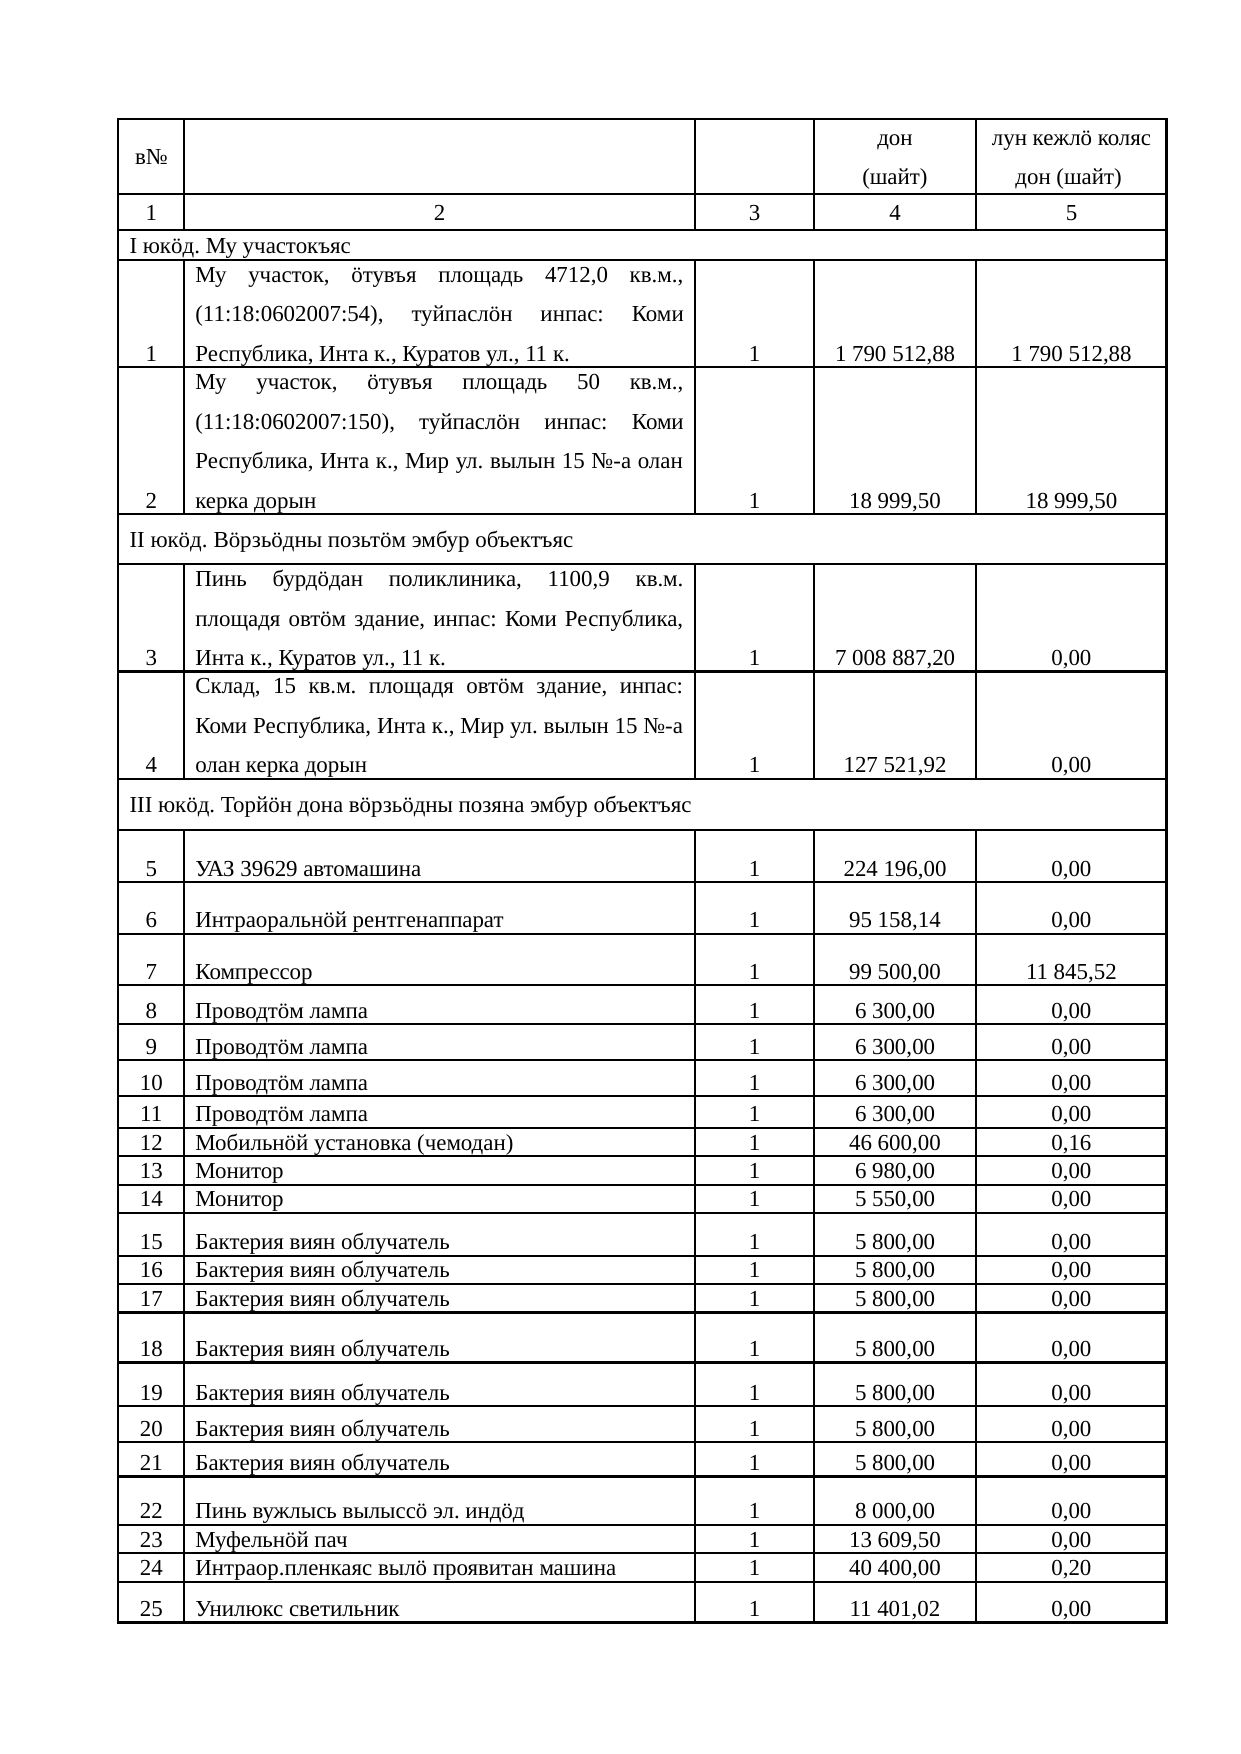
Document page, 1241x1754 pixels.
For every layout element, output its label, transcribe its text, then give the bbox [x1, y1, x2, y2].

table_cell [696, 120, 813, 193]
table_cell 1 790 512,88 [977, 261, 1165, 366]
table_cell 16 [119, 1257, 183, 1283]
table_cell Пинь вужлысь вылыссӧ эл. индӧд [185, 1478, 694, 1524]
table_cell 0,00 [977, 1285, 1165, 1311]
table_cell Бактерия виян облучатель [185, 1364, 694, 1405]
table_cell 1 [696, 1097, 813, 1127]
table_cell 8 [119, 986, 183, 1023]
table_cell 0,20 [977, 1554, 1165, 1581]
table_cell [185, 120, 694, 193]
table_cell Проводтӧм лампа [185, 1061, 694, 1095]
table_cell 4 [119, 673, 183, 778]
table_cell 99 500,00 [815, 935, 975, 984]
table_cell Му участок, ӧтувъя площадь 50 кв.м., (11:18:0602007:150), туйпаслӧн инпас: Коми Республика, Инта к., Мир ул. вылын 15 №-а олан керка дорын [185, 368, 694, 513]
table_cell 0,00 [977, 1478, 1165, 1524]
table_cell Интраор.пленкаяс вылӧ проявитан машина [185, 1554, 694, 1581]
table_cell 11 [119, 1097, 183, 1127]
table_cell 1 [696, 565, 813, 670]
table_cell 0,00 [977, 1364, 1165, 1405]
table_cell Муфельнӧй пач [185, 1526, 694, 1552]
table_cell дон (шайт) [815, 120, 975, 193]
table_cell II юкӧд. Вӧрзьӧдны позьтӧм эмбур объектъяс [119, 515, 1165, 563]
table_cell Проводтӧм лампа [185, 986, 694, 1023]
table_cell 1 [696, 1526, 813, 1552]
table_cell 1 [696, 1364, 813, 1405]
table_cell 1 [696, 883, 813, 932]
table_cell 127 521,92 [815, 673, 975, 778]
table_cell 1 [696, 1478, 813, 1524]
table_cell 7 [119, 935, 183, 984]
table_cell 9 [119, 1025, 183, 1059]
table_cell 21 [119, 1443, 183, 1475]
table_cell 1 [696, 1443, 813, 1475]
table_cell Интраоральнӧй рентгенаппарат [185, 883, 694, 932]
table_cell 5 800,00 [815, 1314, 975, 1361]
table_cell 0,00 [977, 1443, 1165, 1475]
table_cell 1 [696, 986, 813, 1023]
table_cell 5 800,00 [815, 1257, 975, 1283]
table_cell 13 609,50 [815, 1526, 975, 1552]
table_cell Бактерия виян облучатель [185, 1257, 694, 1283]
table_cell 0,16 [977, 1129, 1165, 1155]
table_cell Монитор [185, 1157, 694, 1183]
table_cell 95 158,14 [815, 883, 975, 932]
table_cell 25 [119, 1583, 183, 1621]
table_cell 11 845,52 [977, 935, 1165, 984]
table_cell 1 [696, 1214, 813, 1254]
table_cell 46 600,00 [815, 1129, 975, 1155]
table_cell 1 790 512,88 [815, 261, 975, 366]
table_cell 24 [119, 1554, 183, 1581]
table_cell Мобильнӧй установка (чемодан) [185, 1129, 694, 1155]
table_cell Проводтӧм лампа [185, 1025, 694, 1059]
table_cell 224 196,00 [815, 831, 975, 881]
table_cell 0,00 [977, 1314, 1165, 1361]
table_cell Пинь бурдӧдан поликлиника, 1100,9 кв.м. площадя овтӧм здание, инпас: Коми Республика, Инта к., Куратов ул., 11 к. [185, 565, 694, 670]
table_cell 1 [696, 673, 813, 778]
table_cell 1 [119, 261, 183, 366]
table_cell 0,00 [977, 1214, 1165, 1254]
table_cell 3 [119, 565, 183, 670]
table_cell Бактерия виян облучатель [185, 1214, 694, 1254]
table_cell Склад, 15 кв.м. площадя овтӧм здание, инпас: Коми Республика, Инта к., Мир ул. вылын 15 №-а олан керка дорын [185, 673, 694, 778]
table_cell 0,00 [977, 883, 1165, 932]
table_cell 8 000,00 [815, 1478, 975, 1524]
table_cell 5 [977, 195, 1165, 229]
table_cell 0,00 [977, 1407, 1165, 1441]
table_cell 6 300,00 [815, 1061, 975, 1095]
table_cell 11 401,02 [815, 1583, 975, 1621]
table_cell 1 [696, 1314, 813, 1361]
table_cell 1 [696, 1554, 813, 1581]
table_cell 19 [119, 1364, 183, 1405]
table_cell 1 [696, 1257, 813, 1283]
table_cell 2 [185, 195, 694, 229]
table_cell 1 [696, 1407, 813, 1441]
table_cell Бактерия виян облучатель [185, 1285, 694, 1311]
table_cell 0,00 [977, 1583, 1165, 1621]
table_cell 0,00 [977, 1061, 1165, 1095]
table_cell 5 800,00 [815, 1285, 975, 1311]
table_cell 14 [119, 1186, 183, 1212]
table_cell 18 999,50 [977, 368, 1165, 513]
table_cell 7 008 887,20 [815, 565, 975, 670]
table_cell 15 [119, 1214, 183, 1254]
table_cell Проводтӧм лампа [185, 1097, 694, 1127]
table_cell 1 [119, 195, 183, 229]
table_cell 2 [119, 368, 183, 513]
table_cell Му участок, ӧтувъя площадь 4712,0 кв.м., (11:18:0602007:54), туйпаслӧн инпас: Коми Республика, Инта к., Куратов ул., 11 к. [185, 261, 694, 366]
table_cell 1 [696, 1186, 813, 1212]
table_cell 4 [815, 195, 975, 229]
table_cell УАЗ 39629 автомашина [185, 831, 694, 881]
table_cell 1 [696, 1025, 813, 1059]
table_cell 1 [696, 1583, 813, 1621]
table_cell I юкӧд. Му участокъяс [119, 231, 1165, 259]
table_cell 0,00 [977, 831, 1165, 881]
table_cell 5 800,00 [815, 1443, 975, 1475]
table_cell 0,00 [977, 1097, 1165, 1127]
table_cell 40 400,00 [815, 1554, 975, 1581]
table_cell 0,00 [977, 565, 1165, 670]
table_cell 0,00 [977, 1025, 1165, 1059]
table_cell 0,00 [977, 1157, 1165, 1183]
table_cell 6 300,00 [815, 1025, 975, 1059]
table_cell 0,00 [977, 673, 1165, 778]
table_cell 1 [696, 1285, 813, 1311]
table_cell Бактерия виян облучатель [185, 1407, 694, 1441]
table_cell 1 [696, 935, 813, 984]
table_cell Компрессор [185, 935, 694, 984]
table_cell 17 [119, 1285, 183, 1311]
table_cell 1 [696, 831, 813, 881]
table_cell 6 300,00 [815, 1097, 975, 1127]
table_cell 5 800,00 [815, 1407, 975, 1441]
table_cell 3 [696, 195, 813, 229]
table_cell 18 999,50 [815, 368, 975, 513]
table_cell Монитор [185, 1186, 694, 1212]
table_cell 23 [119, 1526, 183, 1552]
table_cell в№ [119, 120, 183, 193]
table_cell 1 [696, 1129, 813, 1155]
table_cell 12 [119, 1129, 183, 1155]
table_cell 6 [119, 883, 183, 932]
table_cell 5 800,00 [815, 1214, 975, 1254]
table_cell 10 [119, 1061, 183, 1095]
table_cell 1 [696, 368, 813, 513]
table_cell Бактерия виян облучатель [185, 1443, 694, 1475]
table_cell Бактерия виян облучатель [185, 1314, 694, 1361]
table_cell 1 [696, 1157, 813, 1183]
table_cell III юкӧд. Торйӧн дона вӧрзьӧдны позяна эмбур объектъяс [119, 780, 1165, 829]
table_cell 0,00 [977, 1186, 1165, 1212]
table_cell 1 [696, 261, 813, 366]
table_cell 6 300,00 [815, 986, 975, 1023]
table_cell 20 [119, 1407, 183, 1441]
table_cell Унилюкс светильник [185, 1583, 694, 1621]
table_cell 0,00 [977, 986, 1165, 1023]
table_cell 13 [119, 1157, 183, 1183]
table_cell 18 [119, 1314, 183, 1361]
table_cell 5 550,00 [815, 1186, 975, 1212]
table_cell 0,00 [977, 1257, 1165, 1283]
table_cell лун кежлӧ коляс дон (шайт) [977, 120, 1165, 193]
table_cell 5 [119, 831, 183, 881]
table_cell 1 [696, 1061, 813, 1095]
table_cell 0,00 [977, 1526, 1165, 1552]
table_cell 22 [119, 1478, 183, 1524]
table_cell 6 980,00 [815, 1157, 975, 1183]
table_cell 5 800,00 [815, 1364, 975, 1405]
